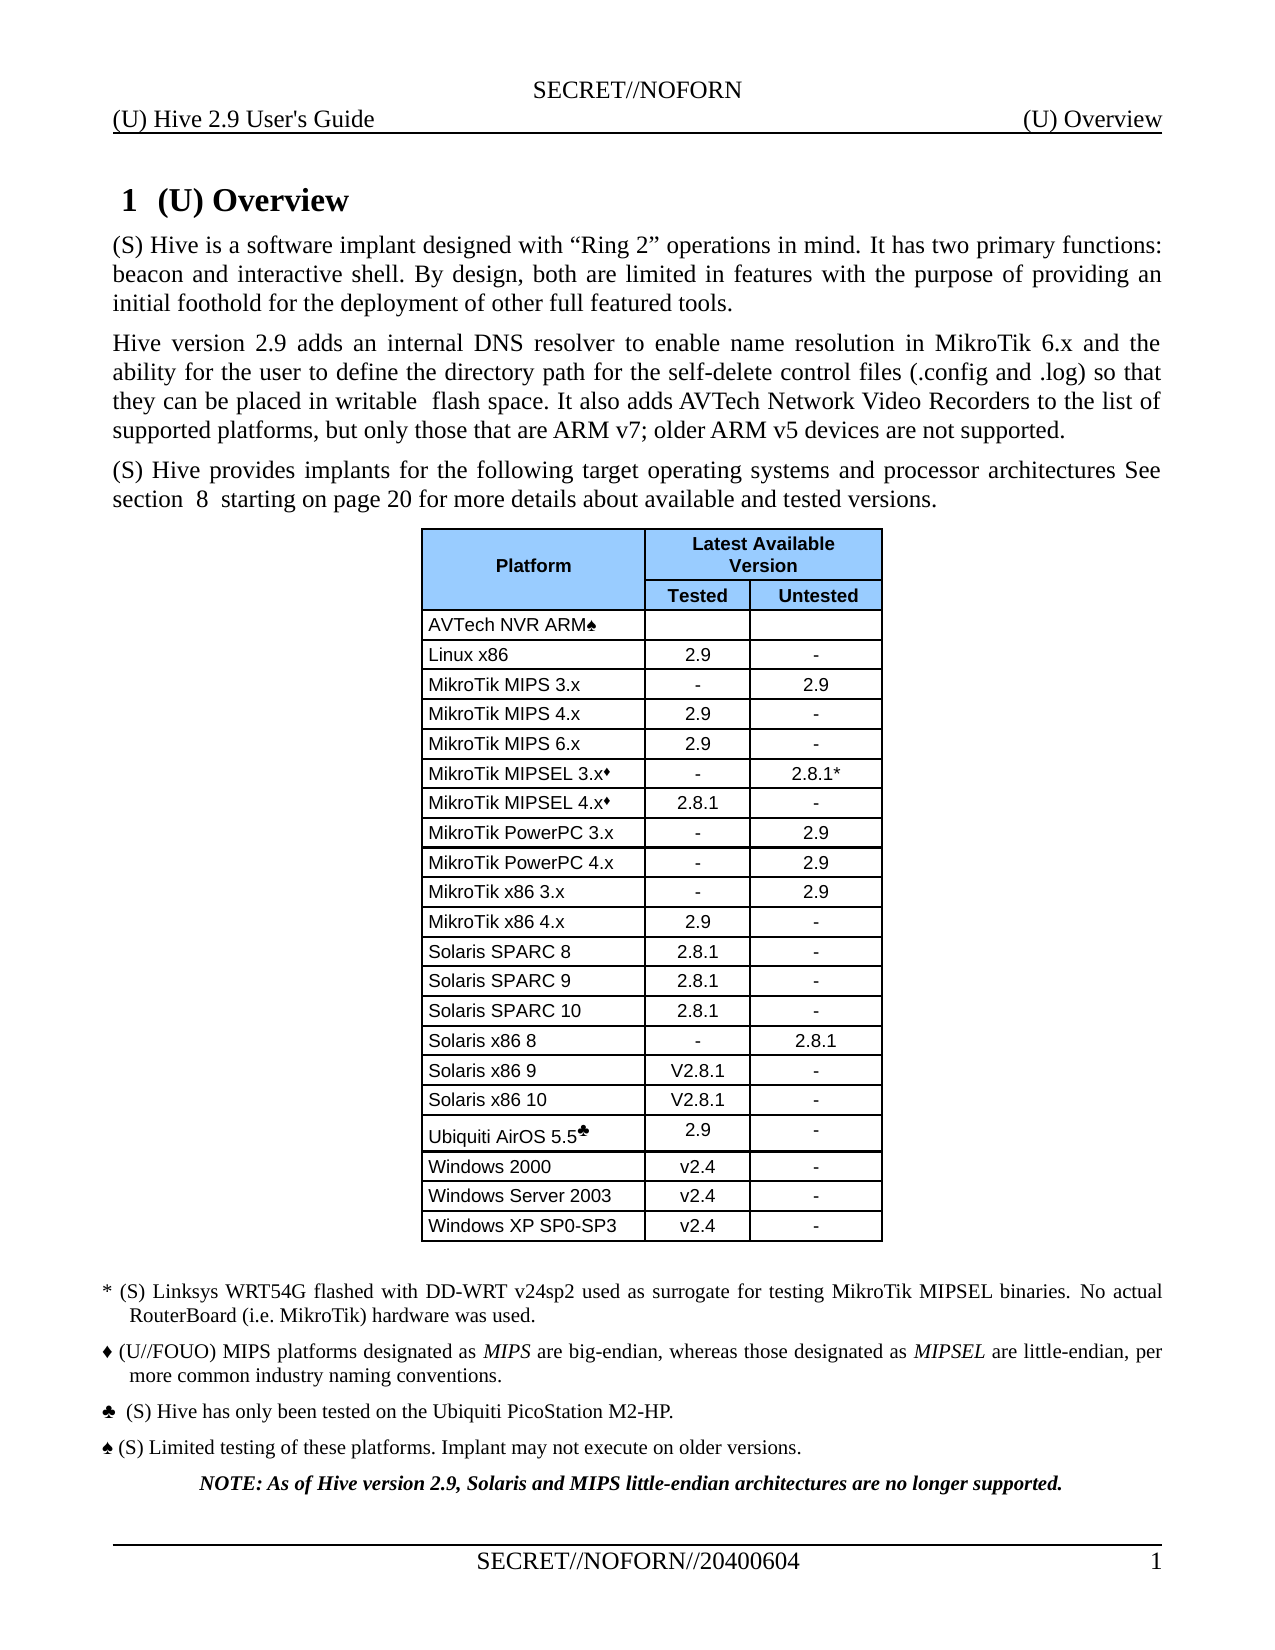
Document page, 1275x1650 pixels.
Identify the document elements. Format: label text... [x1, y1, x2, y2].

table_cell 2.9 [646, 1116, 749, 1150]
table_cell 2.8.1 [751, 1027, 881, 1054]
table_cell 2.8.1 [646, 789, 749, 817]
table_cell Windows Server 2003 [423, 1182, 644, 1210]
table_cell MikroTik PowerPC 3.x [423, 819, 644, 846]
table_cell MikroTik MIPS 3.x [423, 670, 644, 698]
table_cell 2.9 [751, 819, 881, 846]
table_cell 2.8.1* [751, 760, 881, 787]
table_cell 2.9 [646, 730, 749, 757]
table_cell V2.8.1 [646, 1056, 749, 1084]
table_cell Windows 2000 [423, 1153, 644, 1180]
text (S) Hive is a software implant designed with “Ring 2” operations in mind. It has two primary functions: beacon and interactive shell. By design, both are limited in features with the purpose of providing an initial foothold for the deployment of other full featured tools. [112, 230, 1162, 317]
table_cell 2.9 [751, 878, 881, 906]
table_header Latest Available Version [646, 530, 881, 579]
table_cell Tested [646, 581, 749, 609]
table_cell - [751, 1212, 881, 1239]
table_cell - [751, 1056, 881, 1084]
table_cell - [751, 700, 881, 728]
table_cell Solaris SPARC 8 [423, 938, 644, 965]
table_cell MikroTik MIPS 6.x [423, 730, 644, 757]
table_cell V2.8.1 [646, 1086, 749, 1114]
table_cell - [751, 1182, 881, 1210]
table_cell MikroTik MIPS 4.x [423, 700, 644, 728]
table_cell Solaris SPARC 10 [423, 997, 644, 1024]
table_cell Untested [751, 581, 881, 609]
table_cell 2.9 [751, 849, 881, 876]
table_cell MikroTik MIPSEL 4.x♦ [423, 789, 644, 817]
table_cell 2.8.1 [646, 997, 749, 1024]
text * (S) Linksys WRT54G flashed with DD-WRT v24sp2 used as surrogate for testing MikroTik MIPSEL binaries. No actual RouterBoard (i.e. MikroTik) hardware was used. [102, 1279, 1162, 1327]
table_cell Solaris SPARC 9 [423, 967, 644, 995]
table_cell 2.9 [646, 908, 749, 936]
table_cell - [751, 1153, 881, 1180]
table_cell - [751, 908, 881, 936]
table_cell Solaris x86 10 [423, 1086, 644, 1114]
table_header Platform [423, 530, 644, 609]
table_cell - [751, 938, 881, 965]
text ♠ (S) Limited testing of these platforms. Implant may not execute on older versions. [102, 1435, 1162, 1459]
table_cell 2.8.1 [646, 967, 749, 995]
table_cell - [646, 819, 749, 846]
table_cell - [751, 730, 881, 757]
text ♣ (S) Hive has only been tested on the Ubiquiti PicoStation M2-HP. [102, 1399, 1162, 1423]
table_cell - [751, 997, 881, 1024]
table_cell [751, 611, 881, 639]
table_cell v2.4 [646, 1182, 749, 1210]
table_cell Ubiquiti AirOS 5.5♣ [423, 1116, 644, 1150]
text Hive version 2.9 adds an internal DNS resolver to enable name resolution in MikroTik 6.x and the ability for the user to define the directory path for the self-delete control files (.config and .log) so that they can be placed in writable flash space. It also adds AVTech Network Video Recorders to the list of supported platforms, but only those that are ARM v7; older ARM v5 devices are not supported. [112, 328, 1162, 443]
table_cell v2.4 [646, 1212, 749, 1239]
table_cell - [751, 641, 881, 668]
table_cell 2.9 [751, 670, 881, 698]
table_cell - [646, 760, 749, 787]
text ♦ (U//FOUO) MIPS platforms designated as MIPS are big-endian, whereas those designated as MIPSEL are little-endian, per more common industry naming conventions. [102, 1339, 1162, 1387]
text (S) Hive provides implants for the following target operating systems and processor architectures See section 8 starting on page 20 for more details about available and tested versions. [112, 456, 1162, 513]
table_cell - [646, 878, 749, 906]
table_cell MikroTik MIPSEL 3.x♦ [423, 760, 644, 787]
table_cell v2.4 [646, 1153, 749, 1180]
table_cell - [646, 849, 749, 876]
table_cell - [751, 967, 881, 995]
table_cell [646, 611, 749, 639]
table_cell - [751, 1086, 881, 1114]
table_cell - [646, 1027, 749, 1054]
table_cell AVTech NVR ARM♠ [423, 611, 644, 639]
table_cell Solaris x86 8 [423, 1027, 644, 1054]
table_cell - [751, 789, 881, 817]
table_cell Solaris x86 9 [423, 1056, 644, 1084]
table_cell Linux x86 [423, 641, 644, 668]
table_cell 2.8.1 [646, 938, 749, 965]
table_cell MikroTik PowerPC 4.x [423, 849, 644, 876]
table_cell - [646, 670, 749, 698]
text NOTE: As of Hive version 2.9, Solaris and MIPS little-endian architectures are no longer supported. [102, 1471, 1162, 1495]
table_cell - [751, 1116, 881, 1150]
table_cell 2.9 [646, 641, 749, 668]
table_cell 2.9 [646, 700, 749, 728]
subtitle (U) Overview [112, 180, 1162, 218]
table_cell Windows XP SP0-SP3 [423, 1212, 644, 1239]
table_cell MikroTik x86 3.x [423, 878, 644, 906]
table_cell MikroTik x86 4.x [423, 908, 644, 936]
